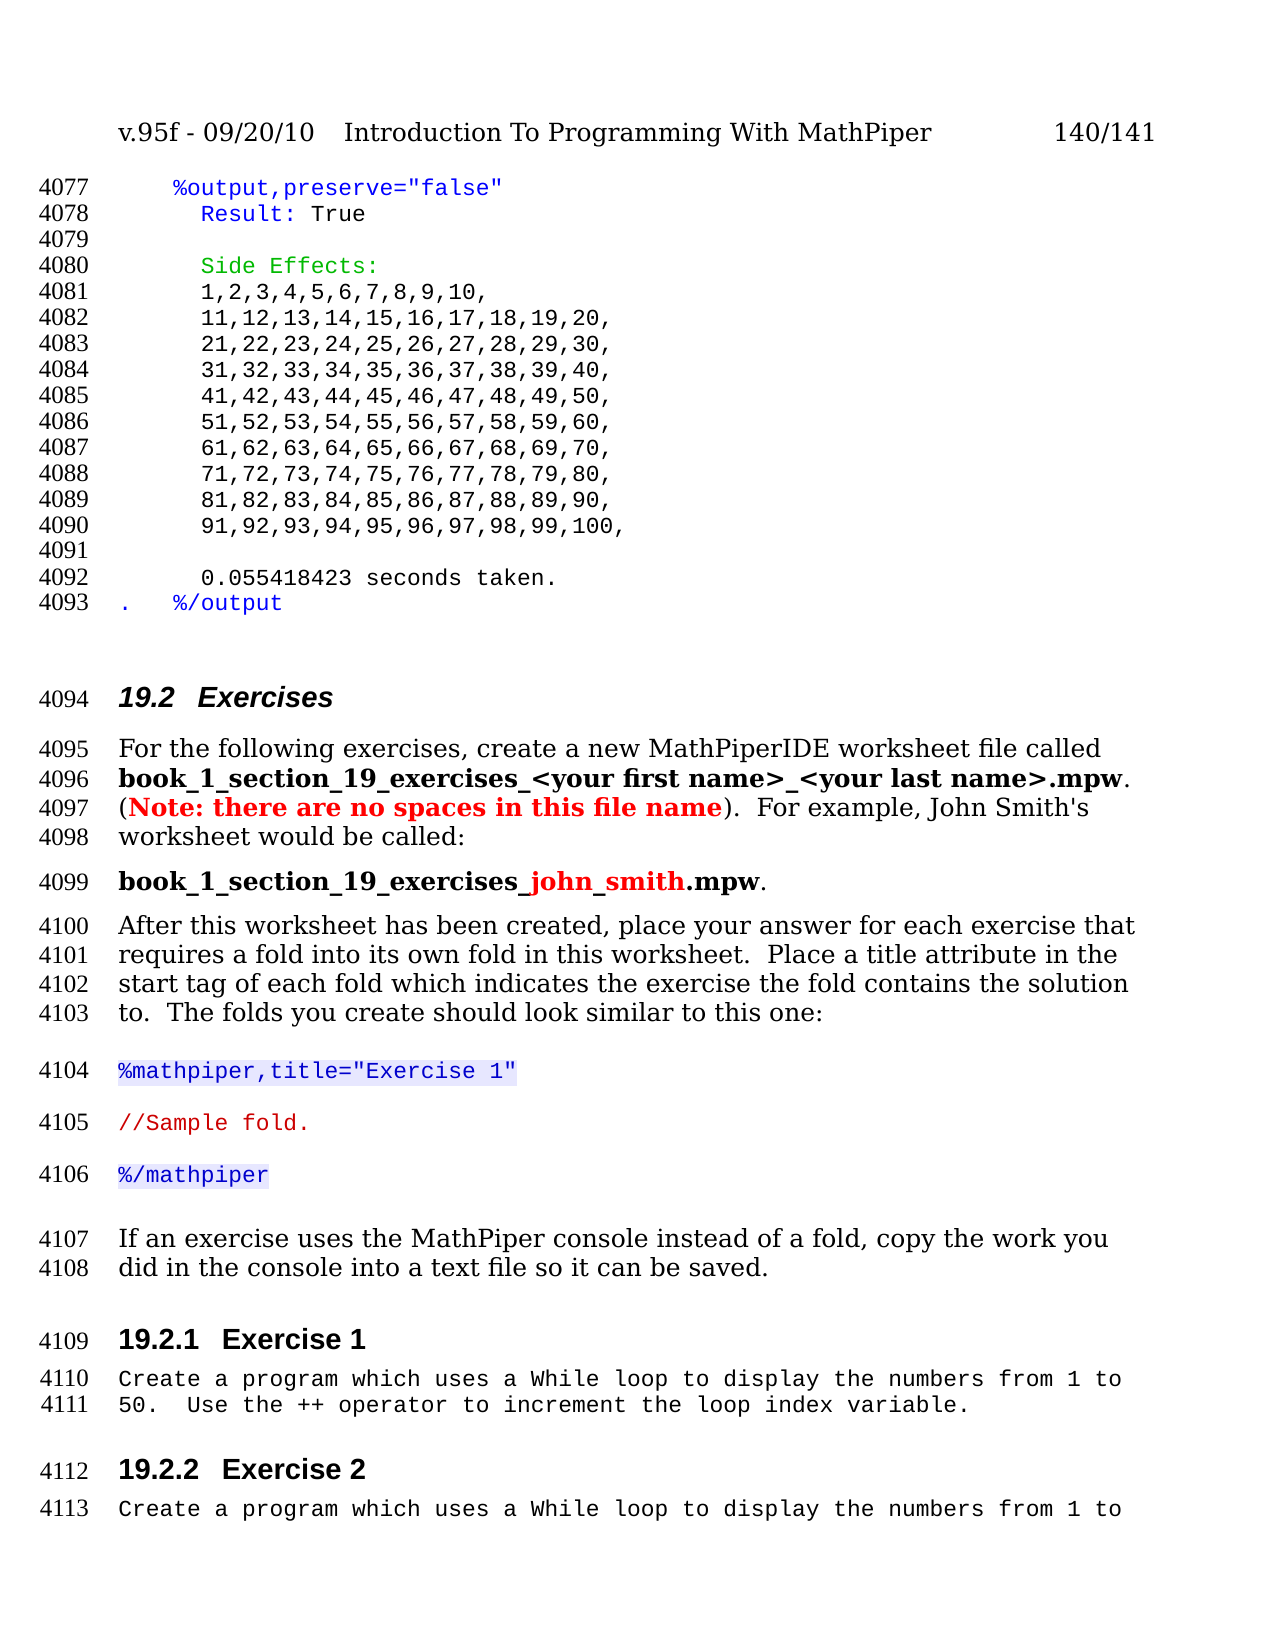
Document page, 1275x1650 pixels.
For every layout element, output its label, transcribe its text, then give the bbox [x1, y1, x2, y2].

text %output,preserve="false" [118, 177, 1157, 203]
text 31,32,33,34,35,36,37,38,39,40, [118, 358, 1157, 384]
subtitle Exercises [118, 680, 1157, 714]
text book_1_section_19_exercises_john_smith.mpw. [118, 867, 1157, 896]
text 71,72,73,74,75,76,77,78,79,80, [118, 462, 1157, 488]
text 0.055418423 seconds taken. [118, 566, 1157, 592]
text 51,52,53,54,55,56,57,58,59,60, [118, 410, 1157, 436]
text 41,42,43,44,45,46,47,48,49,50, [118, 384, 1157, 410]
text 81,82,83,84,85,86,87,88,89,90, [118, 488, 1157, 514]
text 21,22,23,24,25,26,27,28,29,30, [118, 332, 1157, 358]
text 11,12,13,14,15,16,17,18,19,20, [118, 306, 1157, 332]
text Create a program which uses a While loop to display the numbers from 1 to [118, 1498, 1157, 1524]
text //Sample fold. [118, 1112, 1157, 1138]
subtitle Exercise 2 [118, 1452, 1157, 1486]
text %mathpiper,title="Exercise 1" [118, 1060, 1157, 1086]
text 1,2,3,4,5,6,7,8,9,10, [118, 281, 1157, 306]
text For the following exercises, create a new MathPiperIDE worksheet file called book_1_section_19_exercises_<your first name>_<your last name>.mpw. (Note: there are no spaces in this file name). For example, John Smith's worksheet would be called: [118, 735, 1157, 852]
text After this worksheet has been created, place your answer for each exercise that requires a fold into its own fold in this worksheet. Place a title attribute in the start tag of each fold which indicates the exercise the fold contains the solution to. The folds you create should look similar to this one: [118, 911, 1157, 1028]
text Create a program which uses a While loop to display the numbers from 1 to 50. Use the ++ operator to increment the loop index variable. [118, 1367, 1157, 1419]
text Side Effects: [118, 254, 1157, 281]
subtitle Exercise 1 [118, 1322, 1157, 1355]
text 61,62,63,64,65,66,67,68,69,70, [118, 436, 1157, 462]
text 91,92,93,94,95,96,97,98,99,100, [118, 514, 1157, 540]
text Result: True [118, 203, 1157, 229]
text . %/output [118, 592, 1157, 618]
text If an exercise uses the MathPiper console instead of a fold, copy the work you did in the console into a text file so it can be saved. [118, 1224, 1157, 1283]
text %/mathpiper [118, 1163, 1157, 1189]
